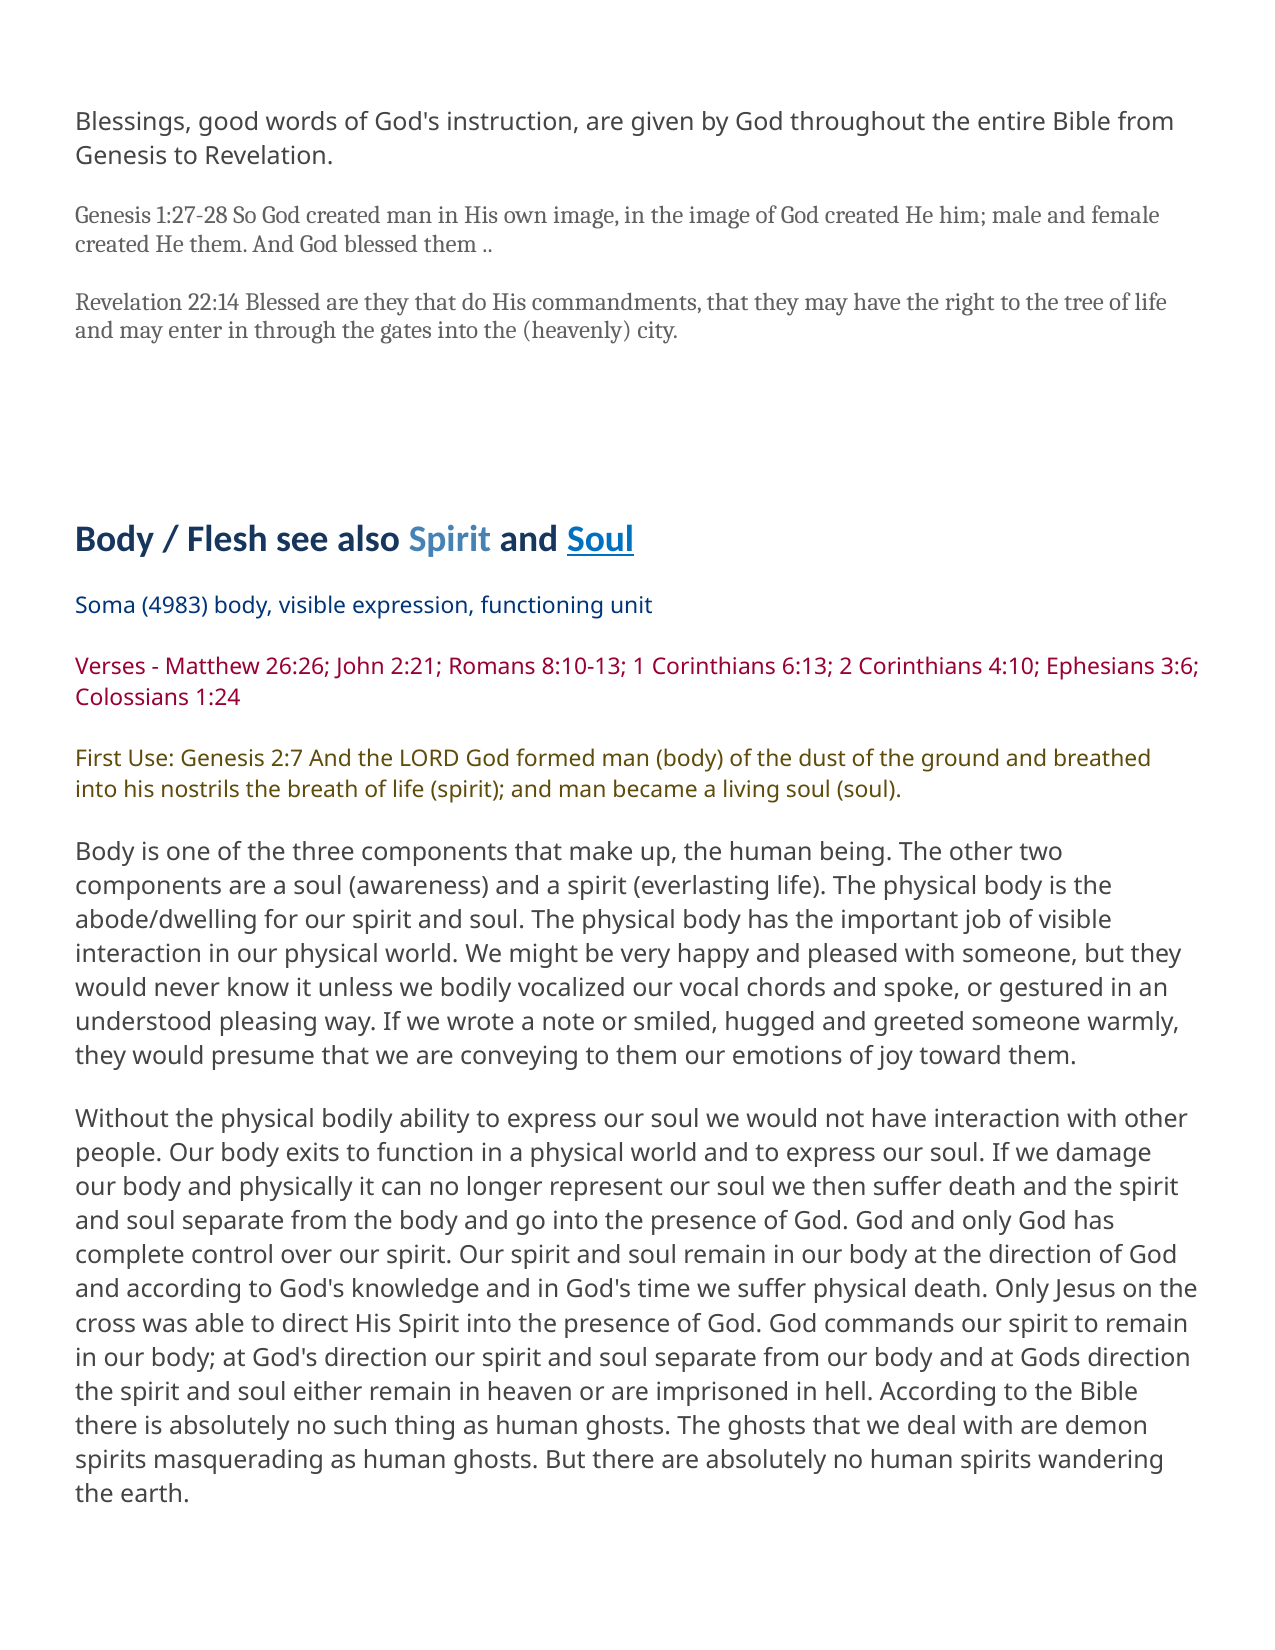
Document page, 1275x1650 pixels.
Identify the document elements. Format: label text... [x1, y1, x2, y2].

text Body is one of the three components that make up, the human being. The other two components are a soul (awareness) and a spirit (everlasting life). The physical body is the abode/dwelling for our spirit and soul. The physical body has the important job of visible interaction in our physical world. We might be very happy and pleased with someone, but they would never know it unless we bodily vocalized our vocal chords and spoke, or gestured in an understood pleasing way. If we wrote a note or smiled, hugged and greeted someone warmly, they would presume that we are conveying to them our emotions of joy toward them. [75, 833, 1200, 1072]
text Genesis 1:27-28 So God created man in His own image, in the image of God created He him; male and female created He them. And God blessed them .. [75, 201, 1200, 258]
subtitle Body / Flesh see also Spirit and Soul [75, 514, 1200, 560]
text Soma (4983) body, visible expression, functioning unit [75, 589, 1200, 621]
text Verses - Matthew 26:26; John 2:21; Romans 8:10-13; 1 Corinthians 6:13; 2 Corinthians 4:10; Ephesians 3:6; Colossians 1:24 [75, 650, 1200, 712]
text First Use: Genesis 2:7 And the LORD God formed man (body) of the dust of the ground and breathed into his nostrils the breath of life (spirit); and man became a living soul (soul). [75, 742, 1200, 804]
text Without the physical bodily ability to express our soul we would not have interaction with other people. Our body exits to function in a physical world and to express our soul. If we damage our body and physically it can no longer represent our soul we then suffer death and the spirit and soul separate from the body and go into the presence of God. God and only God has complete control over our spirit. Our spirit and soul remain in our body at the direction of God and according to God's knowledge and in God's time we suffer physical death. Only Jesus on the cross was able to direct His Spirit into the presence of God. God commands our spirit to remain in our body; at God's direction our spirit and soul separate from our body and at Gods direction the spirit and soul either remain in heaven or are imprisoned in hell. According to the Bible there is absolutely no such thing as human ghosts. The ghosts that we deal with are demon spirits masquerading as human ghosts. But there are absolutely no human spirits wandering the earth. [75, 1101, 1200, 1509]
text Revelation 22:14 Blessed are they that do His commandments, that they may have the right to the tree of life and may enter in through the gates into the (heavenly) city. [75, 288, 1200, 345]
text Blessings, good words of God's instruction, are given by God throughout the entire Bible from Genesis to Revelation. [75, 104, 1200, 172]
